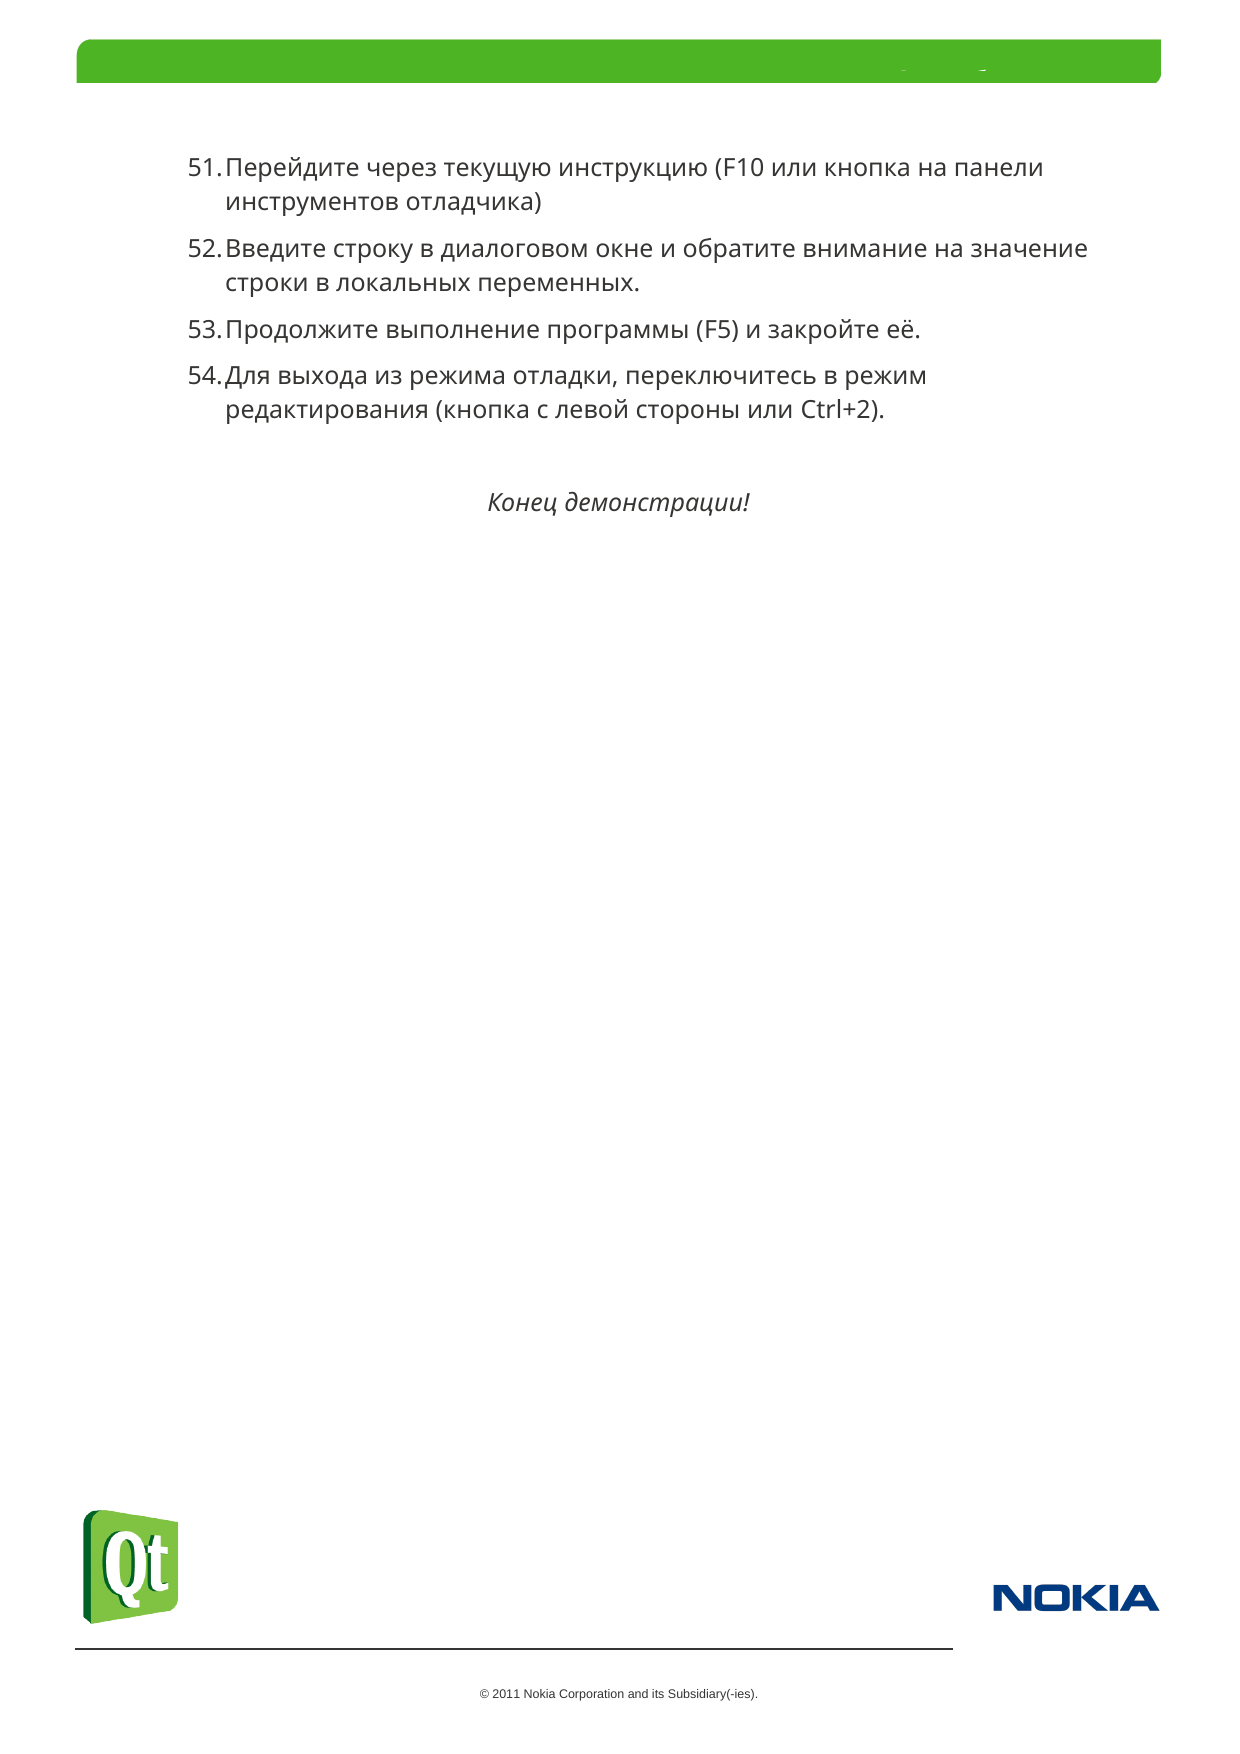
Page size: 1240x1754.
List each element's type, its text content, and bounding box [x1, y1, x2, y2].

list Для выхода из режима отладки, переключитесь в режим редактирования (кнопка с левой стороны или Ctrl+2). [187, 358, 1089, 426]
picture [75, 1500, 186, 1634]
list Перейдите через текущую инструкцию (F10 или кнопка на панели инструментов отладчика) [187, 150, 1089, 218]
text Конец демонстрации! [150, 485, 1089, 519]
picture [954, 1546, 1199, 1649]
picture [76, 39, 1162, 86]
list Продолжите выполнение программы (F5) и закройте её. [187, 311, 1089, 345]
list Введите строку в диалоговом окне и обратите внимание на значение строки в локальных переменных. [187, 231, 1089, 299]
